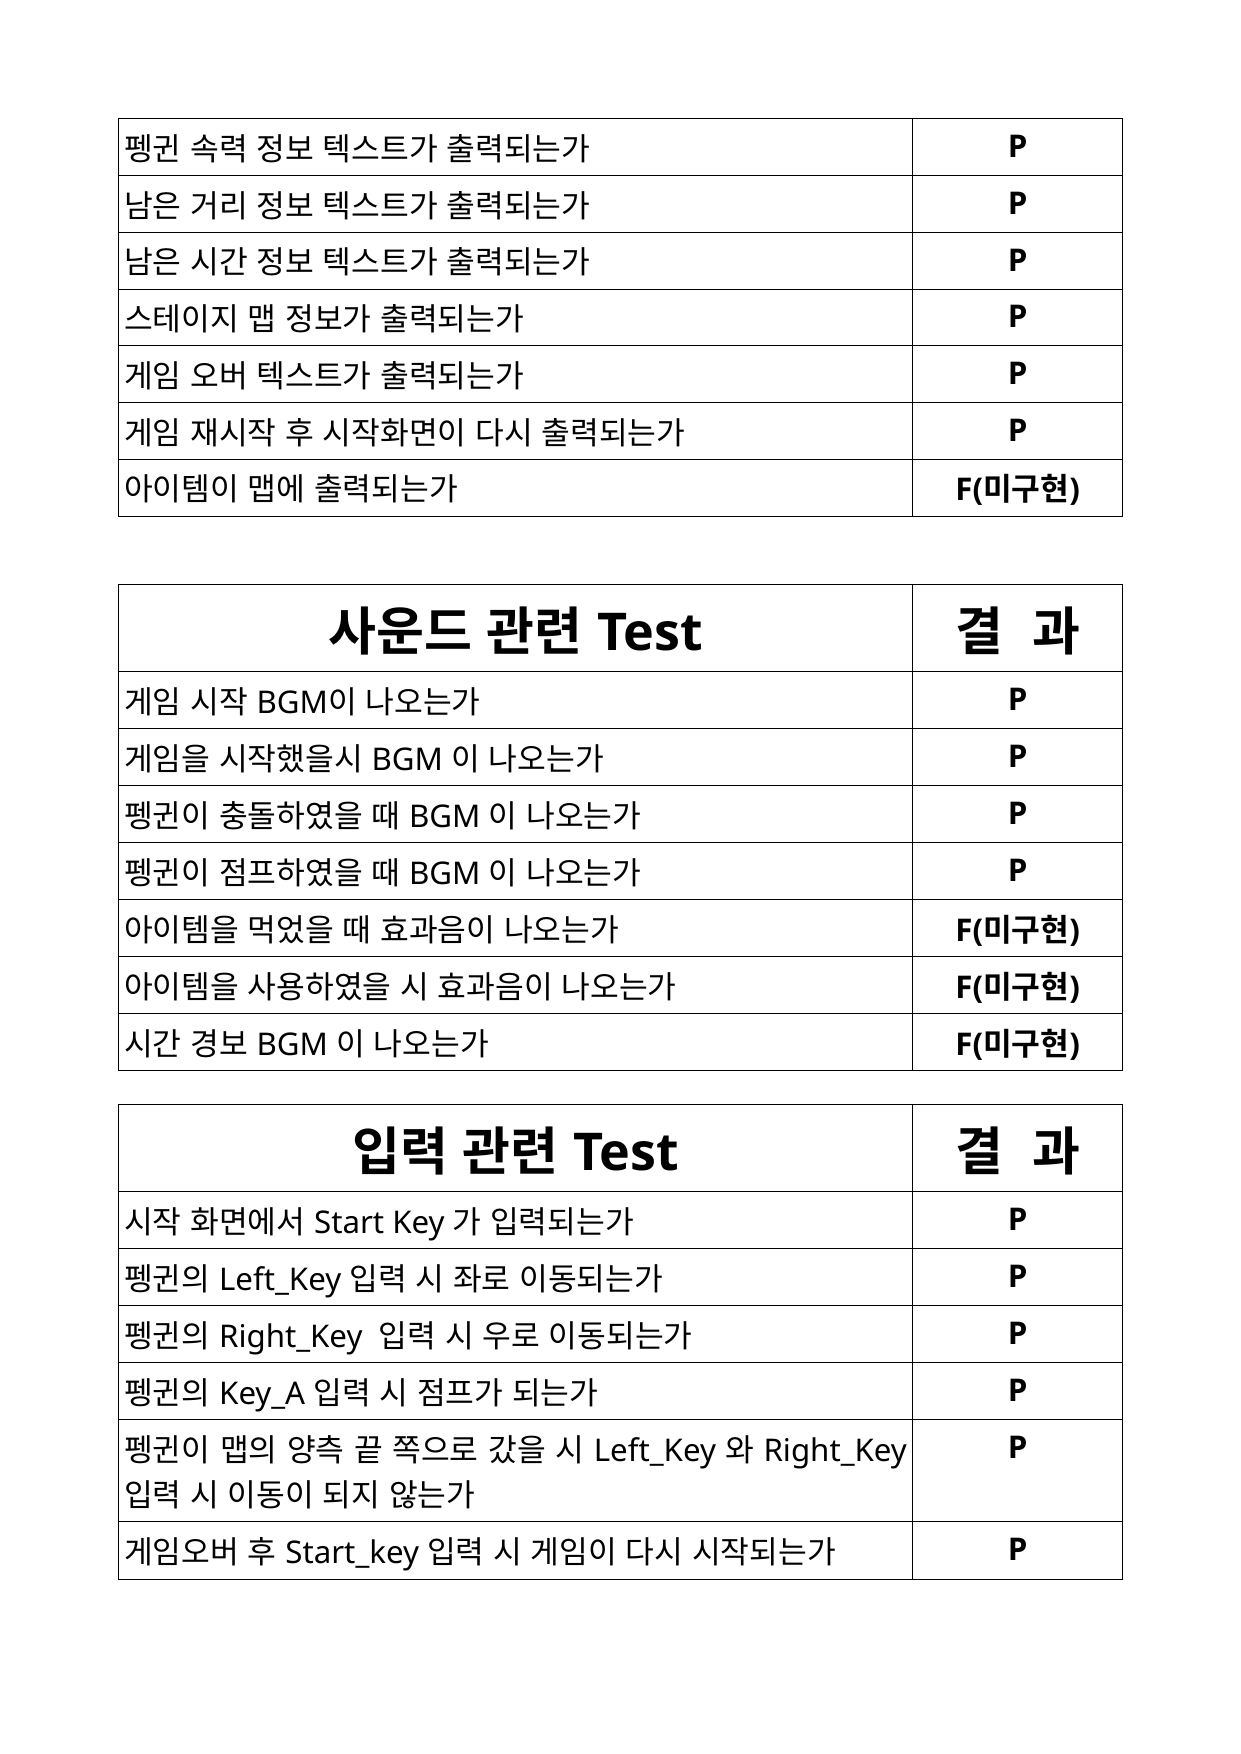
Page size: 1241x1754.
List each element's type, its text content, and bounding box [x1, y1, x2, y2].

table_cell 게임 오버 텍스트가 출력되는가 [119, 346, 912, 402]
table_cell P [913, 1420, 1122, 1521]
table_cell P [913, 1363, 1122, 1419]
table_cell 게임오버 후 Start_key 입력 시 게임이 다시 시작되는가 [119, 1522, 912, 1578]
table_cell P [913, 1522, 1122, 1578]
table_cell 아이템을 사용하였을 시 효과음이 나오는가 [119, 957, 912, 1013]
table_cell 남은 시간 정보 텍스트가 출력되는가 [119, 233, 912, 288]
table_cell 게임 재시작 후 시작화면이 다시 출력되는가 [119, 403, 912, 459]
table_cell F(미구현) [913, 460, 1122, 516]
table_cell 펭귄이 충돌하였을 때 BGM 이 나오는가 [119, 786, 912, 842]
table_cell 펭귄의 Right_Key 입력 시 우로 이동되는가 [119, 1306, 912, 1362]
table_cell P [913, 1192, 1122, 1248]
table_cell P [913, 176, 1122, 232]
table_cell 아이템을 먹었을 때 효과음이 나오는가 [119, 900, 912, 956]
table_header 결 과 [913, 1105, 1122, 1191]
table_cell P [913, 403, 1122, 459]
table_cell 아이템이 맵에 출력되는가 [119, 460, 912, 516]
table_header 사운드 관련 Test [119, 585, 912, 671]
table_cell P [913, 843, 1122, 899]
table_cell P [913, 672, 1122, 728]
table_cell 펭귄 속력 정보 텍스트가 출력되는가 [119, 119, 912, 175]
table_cell 펭귄의 Key_A 입력 시 점프가 되는가 [119, 1363, 912, 1419]
table_cell P [913, 233, 1122, 288]
table_header 결 과 [913, 585, 1122, 671]
table_cell P [913, 786, 1122, 842]
table_cell 게임을 시작했을시 BGM 이 나오는가 [119, 729, 912, 785]
table_cell F(미구현) [913, 957, 1122, 1013]
table_cell P [913, 290, 1122, 345]
table_cell 스테이지 맵 정보가 출력되는가 [119, 290, 912, 345]
table_cell 펭귄이 점프하였을 때 BGM 이 나오는가 [119, 843, 912, 899]
table_cell P [913, 1249, 1122, 1305]
table_cell P [913, 729, 1122, 785]
table_cell 게임 시작 BGM이 나오는가 [119, 672, 912, 728]
table_header 입력 관련 Test [119, 1105, 912, 1191]
table_cell P [913, 346, 1122, 402]
table_cell P [913, 1306, 1122, 1362]
table_cell 펭귄의 Left_Key 입력 시 좌로 이동되는가 [119, 1249, 912, 1305]
table_cell 남은 거리 정보 텍스트가 출력되는가 [119, 176, 912, 232]
table_cell 시간 경보 BGM 이 나오는가 [119, 1014, 912, 1070]
table_cell P [913, 119, 1122, 175]
table_cell 시작 화면에서 Start Key 가 입력되는가 [119, 1192, 912, 1248]
table_cell 펭귄이 맵의 양측 끝 쪽으로 갔을 시 Left_Key 와 Right_Key 입력 시 이동이 되지 않는가 [119, 1420, 912, 1521]
table_cell F(미구현) [913, 900, 1122, 956]
table_cell F(미구현) [913, 1014, 1122, 1070]
